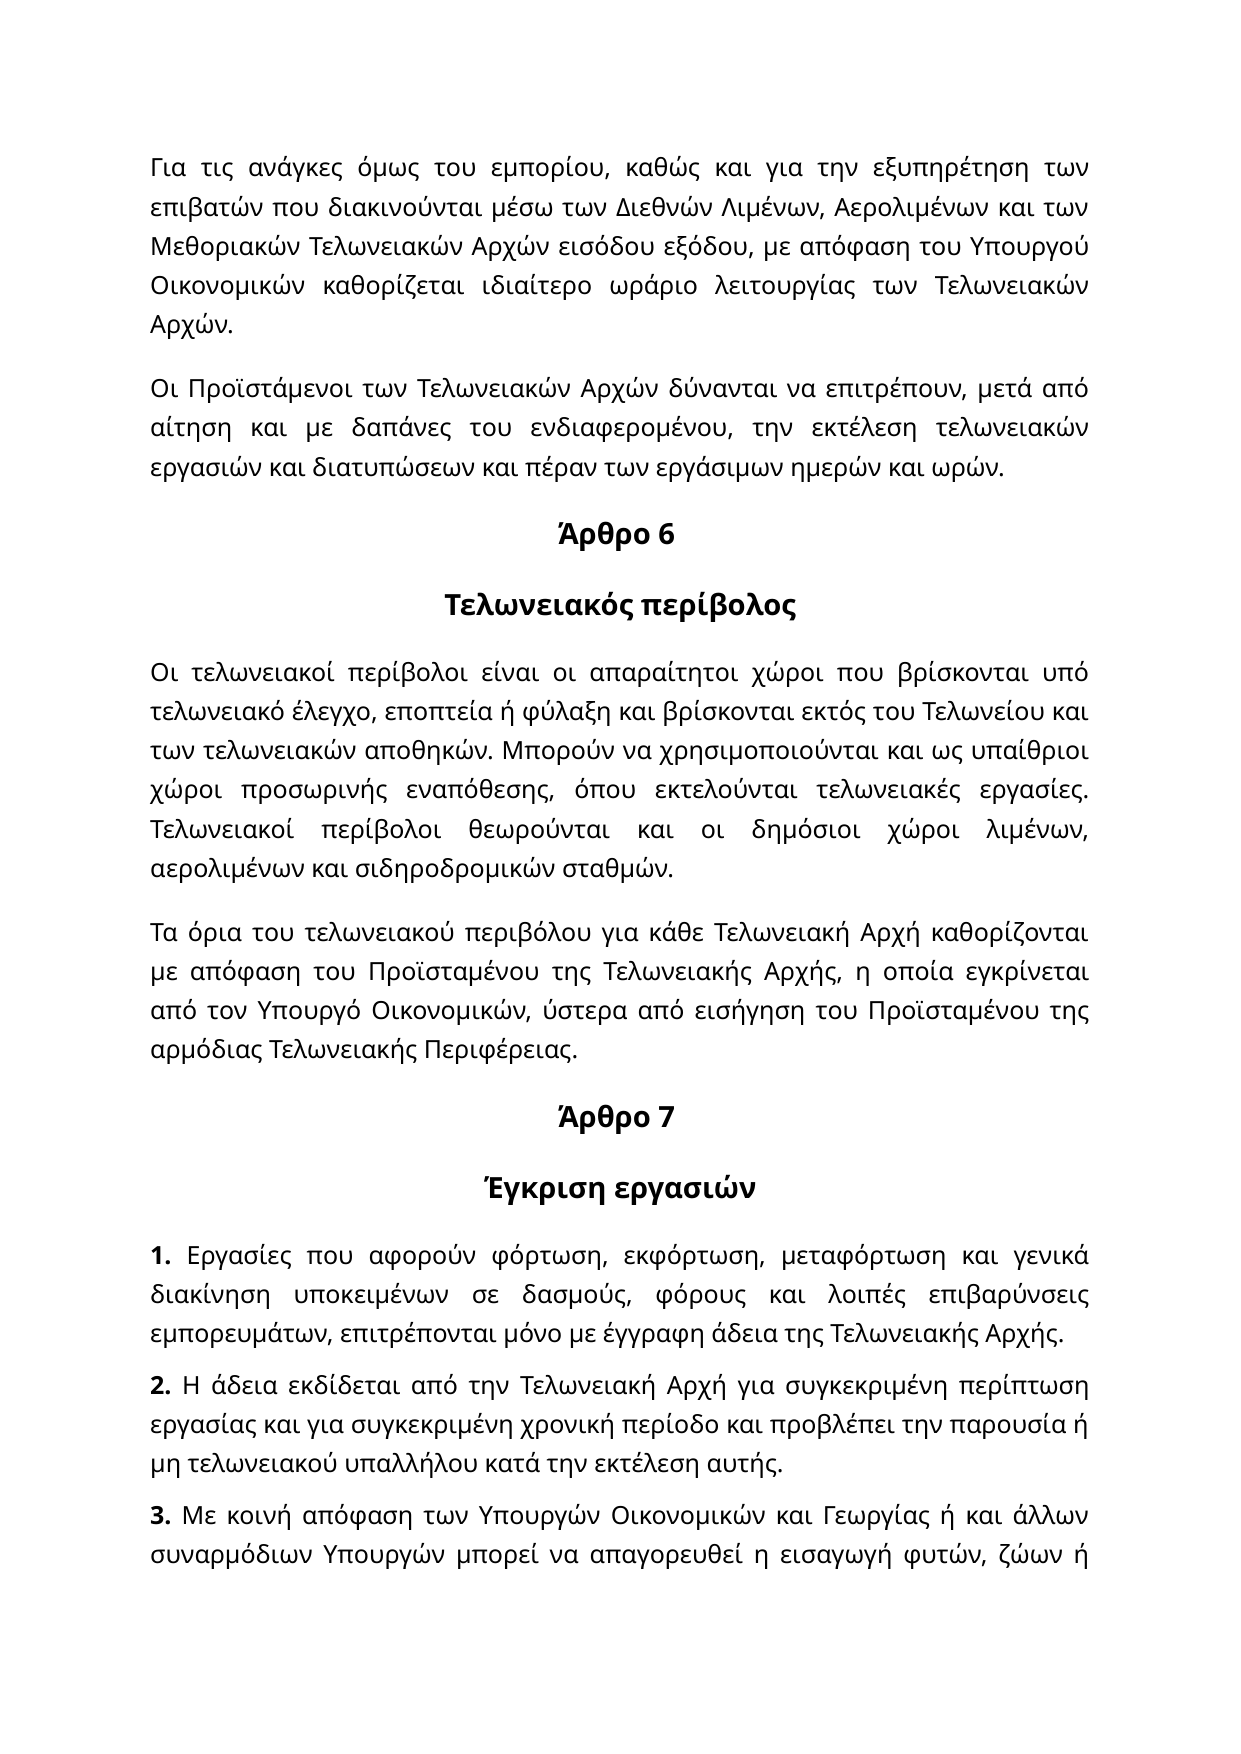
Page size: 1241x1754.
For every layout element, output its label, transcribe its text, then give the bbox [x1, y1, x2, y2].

text Οι τελωνειακοί περίβολοι είναι οι απαραίτητοι χώροι που βρίσκονται υπό τελωνειακό έλεγχο, εποπτεία ή φύλαξη και βρίσκονται εκτός του Τελωνείου και των τελωνειακών αποθηκών. Μπορούν να χρησιμοποιούνται και ως υπαίθριοι χώροι προσωρινής εναπόθεσης, όπου εκτελούνται τελωνειακές εργασίες. Τελωνειακοί περίβολοι θεωρούνται και οι δημόσιοι χώροι λιμένων, αερολιμένων και σιδηροδρομικών σταθμών. [150, 654, 1090, 884]
subtitle Άρθρο 7 [150, 1096, 1090, 1136]
text 3. Με κοινή απόφαση των Υπουργών Οικονομικών και Γεωργίας ή και άλλων συναρμόδιων Υπουργών μπορεί να απαγορευθεί η εισαγωγή φυτών, ζώων ή [150, 1497, 1090, 1571]
text 1. Εργασίες που αφορούν φόρτωση, εκφόρτωση, μεταφόρτωση και γενικά διακίνηση υποκειμένων σε δασμούς, φόρους και λοιπές επιβαρύνσεις εμπορευμάτων, επιτρέπονται μόνο με έγγραφη άδεια της Τελωνειακής Αρχής. [150, 1237, 1090, 1350]
subtitle Έγκριση εργασιών [150, 1167, 1090, 1207]
text Οι Προϊστάμενοι των Τελωνειακών Αρχών δύνανται να επιτρέπουν, μετά από αίτηση και με δαπάνες του ενδιαφερομένου, την εκτέλεση τελωνειακών εργασιών και διατυπώσεων και πέραν των εργάσιμων ημερών και ωρών. [150, 371, 1090, 483]
subtitle Άρθρο 6 [150, 513, 1090, 553]
text 2. Η άδεια εκδίδεται από την Τελωνειακή Αρχή για συγκεκριμένη περίπτωση εργασίας και για συγκεκριμένη χρονική περίοδο και προβλέπει την παρουσία ή μη τελωνειακού υπαλλήλου κατά την εκτέλεση αυτής. [150, 1367, 1090, 1480]
subtitle Τελωνειακός περίβολος [150, 584, 1090, 624]
text Για τις ανάγκες όμως του εμπορίου, καθώς και για την εξυπηρέτηση των επιβατών που διακινούνται μέσω των Διεθνών Λιμένων, Αερολιμένων και των Μεθοριακών Τελωνειακών Αρχών εισόδου εξόδου, με απόφαση του Υπουργού Οικονομικών καθορίζεται ιδιαίτερο ωράριο λειτουργίας των Τελωνειακών Αρχών. [150, 150, 1090, 341]
text Τα όρια του τελωνειακού περιβόλου για κάθε Τελωνειακή Αρχή καθορίζονται με απόφαση του Προϊσταμένου της Τελωνειακής Αρχής, η οποία εγκρίνεται από τον Υπουργό Οικονομικών, ύστερα από εισήγηση του Προϊσταμένου της αρμόδιας Τελωνειακής Περιφέρειας. [150, 914, 1090, 1066]
